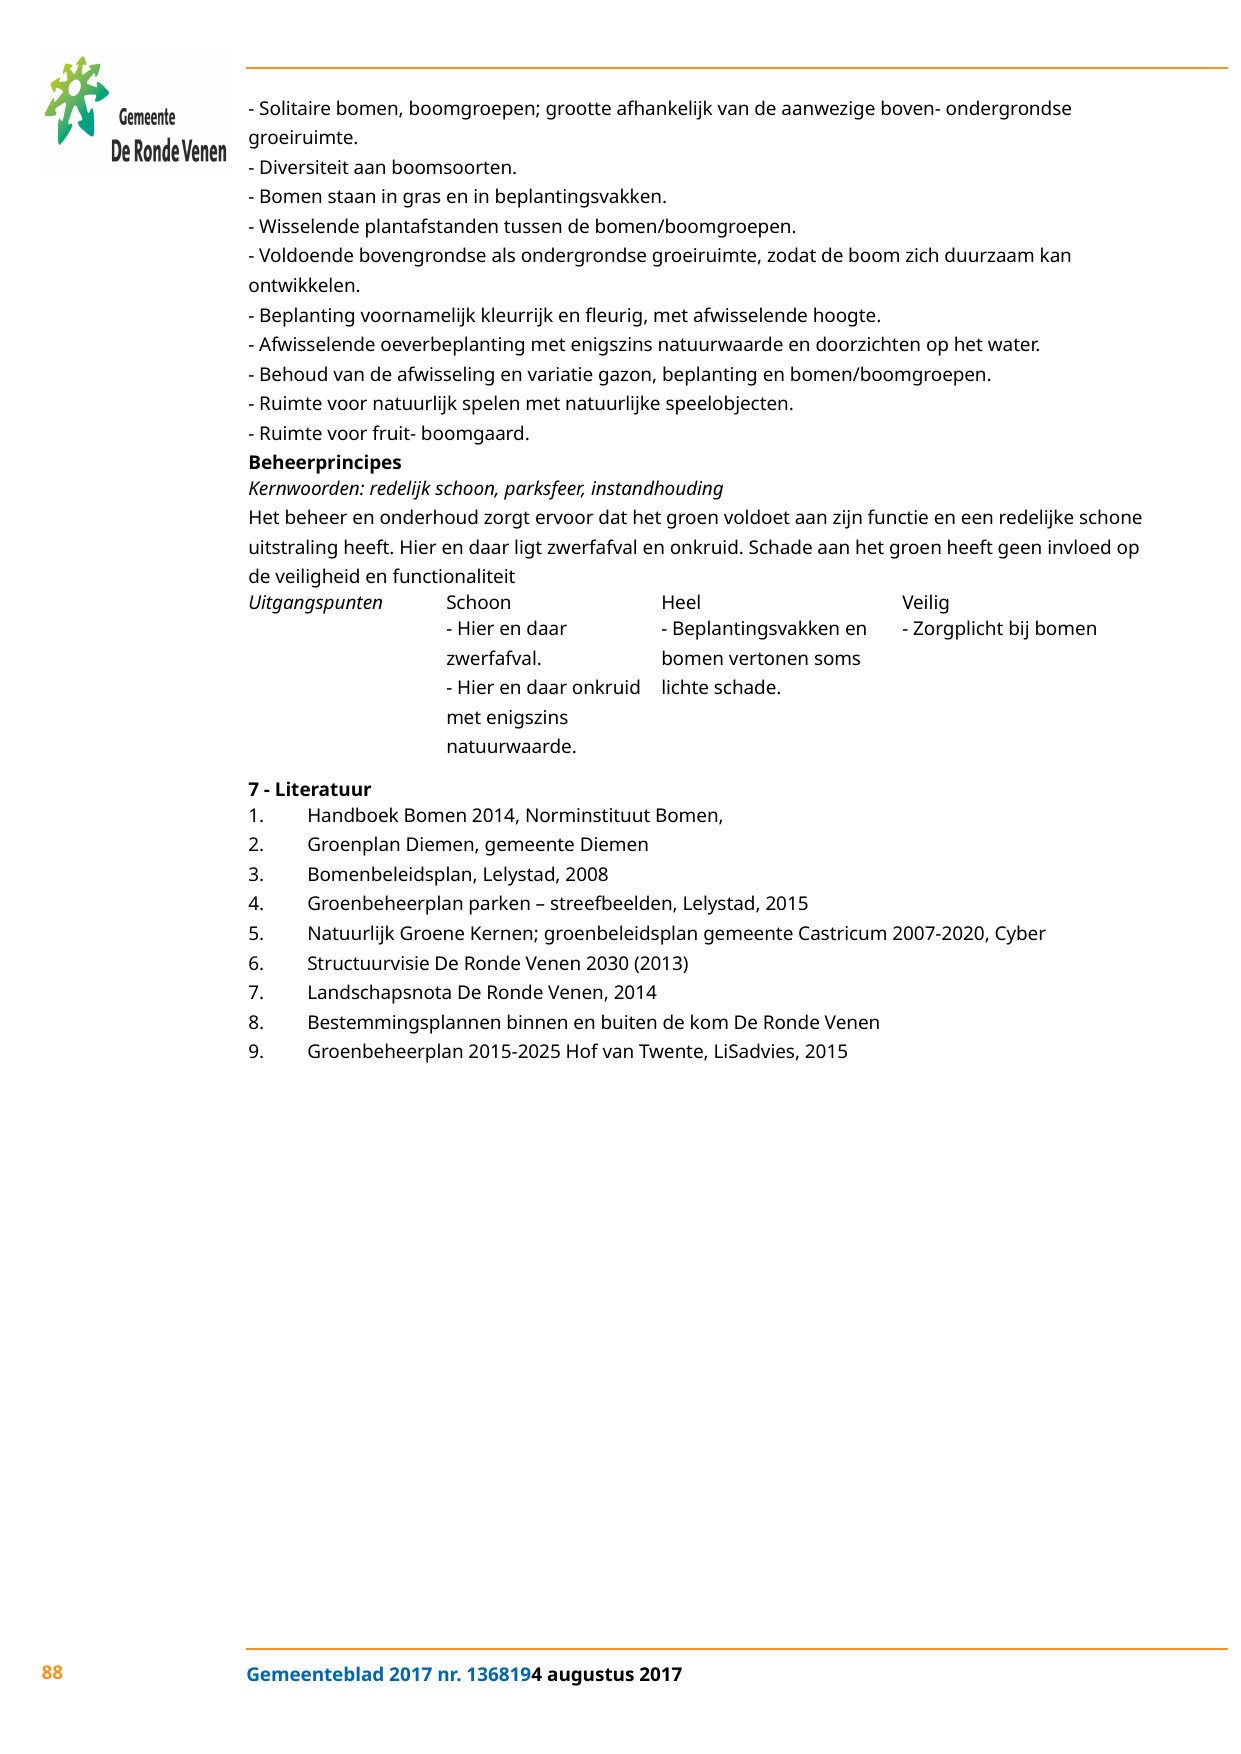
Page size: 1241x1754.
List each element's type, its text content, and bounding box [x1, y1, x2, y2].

table_header Beheerprincipes [248, 449, 1152, 475]
table_cell - Beplantingsvakken en bomen vertonen soms lichte schade. [661, 615, 902, 759]
list Natuurlijk Groene Kernen; groenbeleidsplan gemeente Castricum 2007-2020, Cyber [248, 920, 1152, 946]
table_cell Veilig [902, 590, 1152, 615]
table_cell Schoon [446, 590, 661, 615]
list Structuurvisie De Ronde Venen 2030 (2013) [248, 950, 1152, 975]
list Bomenbeleidsplan, Lelystad, 2008 [248, 861, 1152, 887]
table_cell [248, 615, 446, 759]
table_cell - Hier en daar zwerfafval. - Hier en daar onkruid met enigszins natuurwaarde. [446, 615, 661, 759]
list Groenbeheerplan 2015-2025 Hof van Twente, LiSadvies, 2015 [248, 1038, 1152, 1064]
picture [41, 47, 231, 172]
list Groenplan Diemen, gemeente Diemen [248, 831, 1152, 857]
table_cell Heel [661, 590, 902, 615]
table_cell - Zorgplicht bij bomen [902, 615, 1152, 759]
table_cell Uitgangspunten [248, 590, 446, 615]
table_cell Kernwoorden: redelijk schoon, parksfeer, instandhouding Het beheer en onderhoud zorgt ervoor dat het groen voldoet aan zijn functie en een redelijke schone uitstraling heeft. Hier en daar ligt zwerfafval en onkruid. Schade aan het groen heeft geen invloed op de veiligheid en functionaliteit [248, 475, 1152, 589]
list Handboek Bomen 2014, Norminstituut Bomen, [248, 802, 1152, 827]
list Bestemmingsplannen binnen en buiten de kom De Ronde Venen [248, 1009, 1152, 1034]
text 7 - Literatuur [248, 776, 1152, 802]
list Groenbeheerplan parken – streefbeelden, Lelystad, 2015 [248, 891, 1152, 916]
table_cell - Solitaire bomen, boomgroepen; grootte afhankelijk van de aanwezige boven- ondergrondse groeiruimte. - Diversiteit aan boomsoorten. - Bomen staan in gras en in beplantingsvakken. - Wisselende plantafstanden tussen de bomen/boomgroepen. - Voldoende bovengrondse als ondergrondse groeiruimte, zodat de boom zich duurzaam kan ontwikkelen. - Beplanting voornamelijk kleurrijk en fleurig, met afwisselende hoogte. - Afwisselende oeverbeplanting met enigszins natuurwaarde en doorzichten op het water. - Behoud van de afwisseling en variatie gazon, beplanting en bomen/boomgroepen. - Ruimte voor natuurlijk spelen met natuurlijke speelobjecten. - Ruimte voor fruit- boomgaard. [248, 95, 1152, 446]
list Landschapsnota De Ronde Venen, 2014 [248, 979, 1152, 1005]
